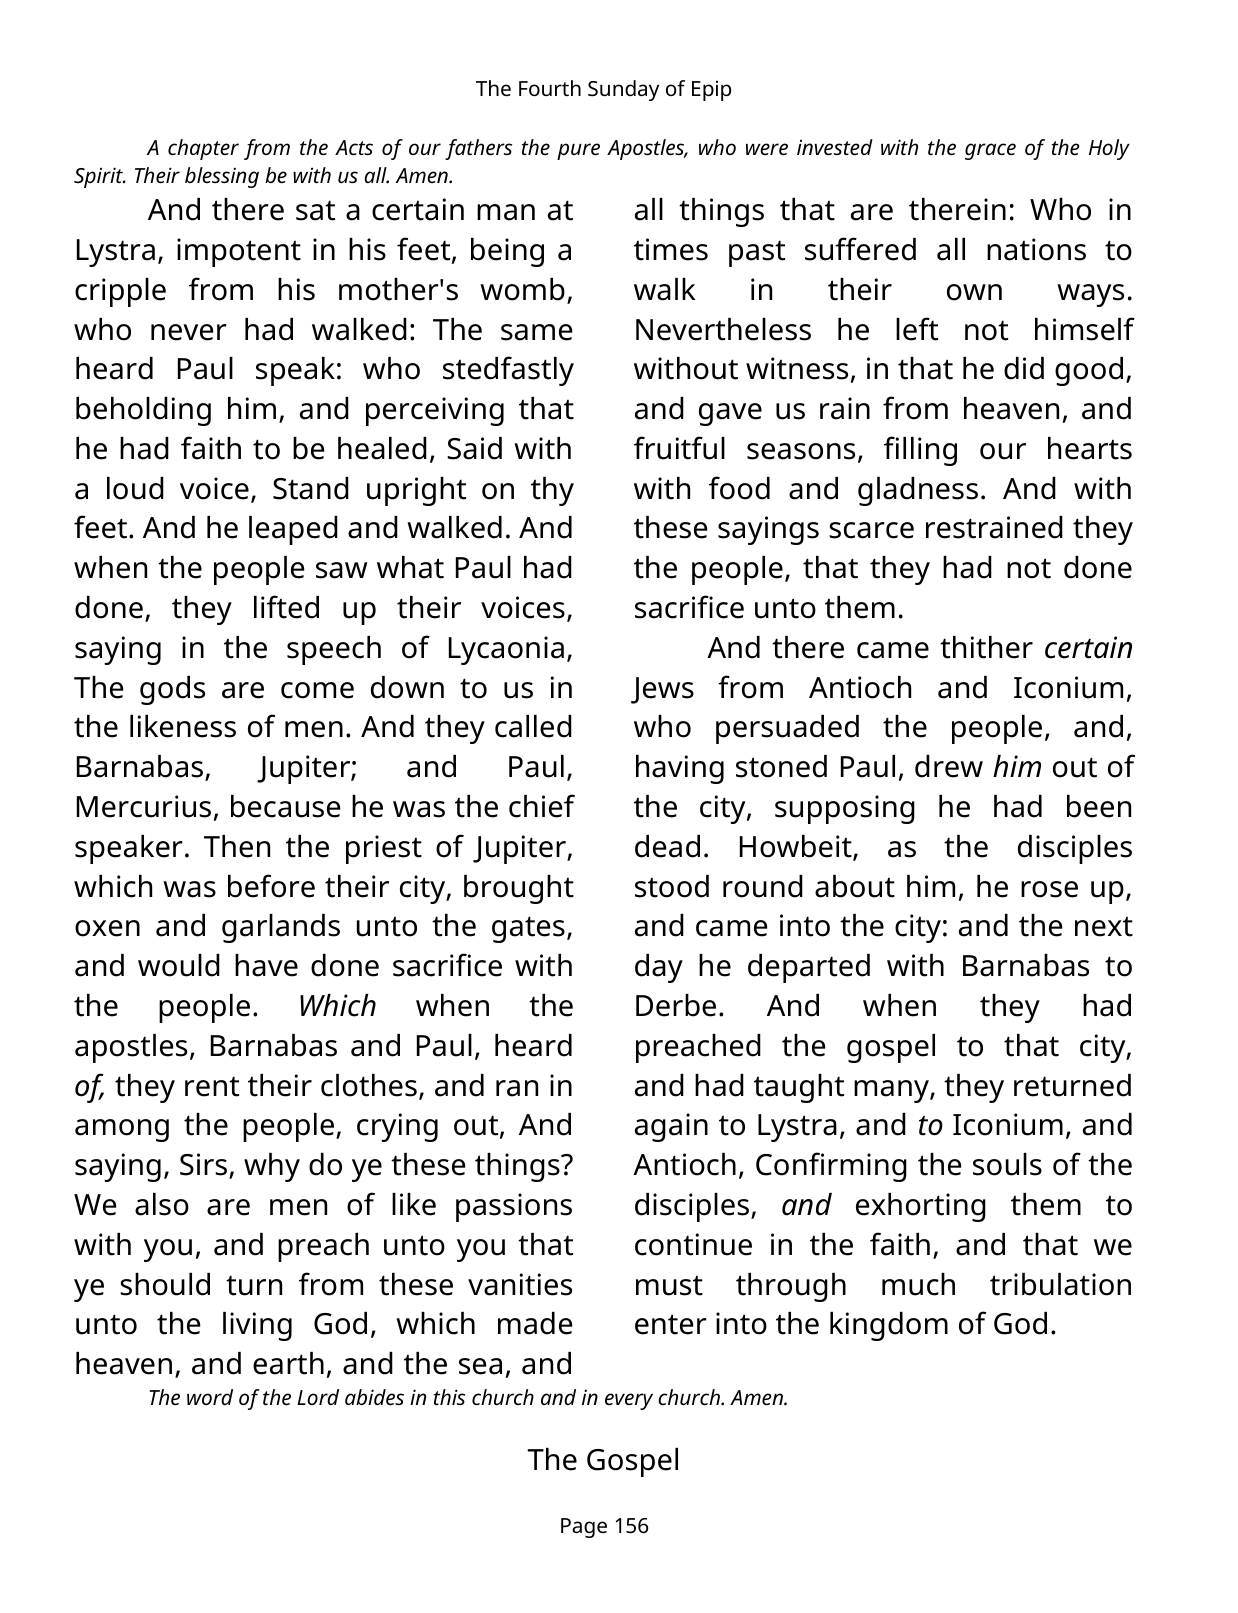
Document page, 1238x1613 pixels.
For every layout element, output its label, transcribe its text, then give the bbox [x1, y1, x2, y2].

text And there sat a certain man at Lystra, impotent in his feet, being a cripple from his mother's womb, who never had walked: The same heard Paul speak: who stedfastly beholding him, and perceiving that he had faith to be healed, Said with a loud voice, Stand upright on thy feet. And he leaped and walked. And when the people saw what Paul had done, they lifted up their voices, saying in the speech of Lycaonia, The gods are come down to us in the likeness of men. And they called Barnabas, Jupiter; and Paul, Mercurius, because he was the chief speaker. Then the priest of Jupiter, which was before their city, brought oxen and garlands unto the gates, and would have done sacrifice with the people. Which when the apostles, Barnabas and Paul, heard of, they rent their clothes, and ran in among the people, crying out, And saying, Sirs, why do ye these things? We also are men of like passions with you, and preach unto you that ye should turn from these vanities unto the living God, which made heaven, and earth, and the sea, and [74, 189, 574, 1383]
text The Fourth Sunday of Epip [72, 74, 1135, 102]
text all things that are therein: Who in times past suffered all nations to walk in their own ways. Nevertheless he left not himself without witness, in that he did good, and gave us rain from heaven, and fruitful seasons, filling our hearts with food and gladness. And with these sayings scarce restrained they the people, that they had not done sacrifice unto them. [633, 189, 1134, 627]
text A chapter from the Acts of our fathers the pure Apostles, who were invested with the grace of the Holy Spirit. Their blessing be with us all. Amen. [74, 133, 1134, 189]
text And there came thither certain Jews from Antioch and Iconium, who persuaded the people, and, having stoned Paul, drew him out of the city, supposing he had been dead. Howbeit, as the disciples stood round about him, he rose up, and came into the city: and the next day he departed with Barnabas to Derbe. And when they had preached the gospel to that city, and had taught many, they returned again to Lystra, and to Iconium, and Antioch, Confirming the souls of the disciples, and exhorting them to continue in the faith, and that we must through much tribulation enter into the kingdom of God. [633, 627, 1134, 1343]
text The Gospel [74, 1439, 1134, 1479]
text The word of the Lord abides in this church and in every church. Amen. [74, 1383, 1134, 1411]
